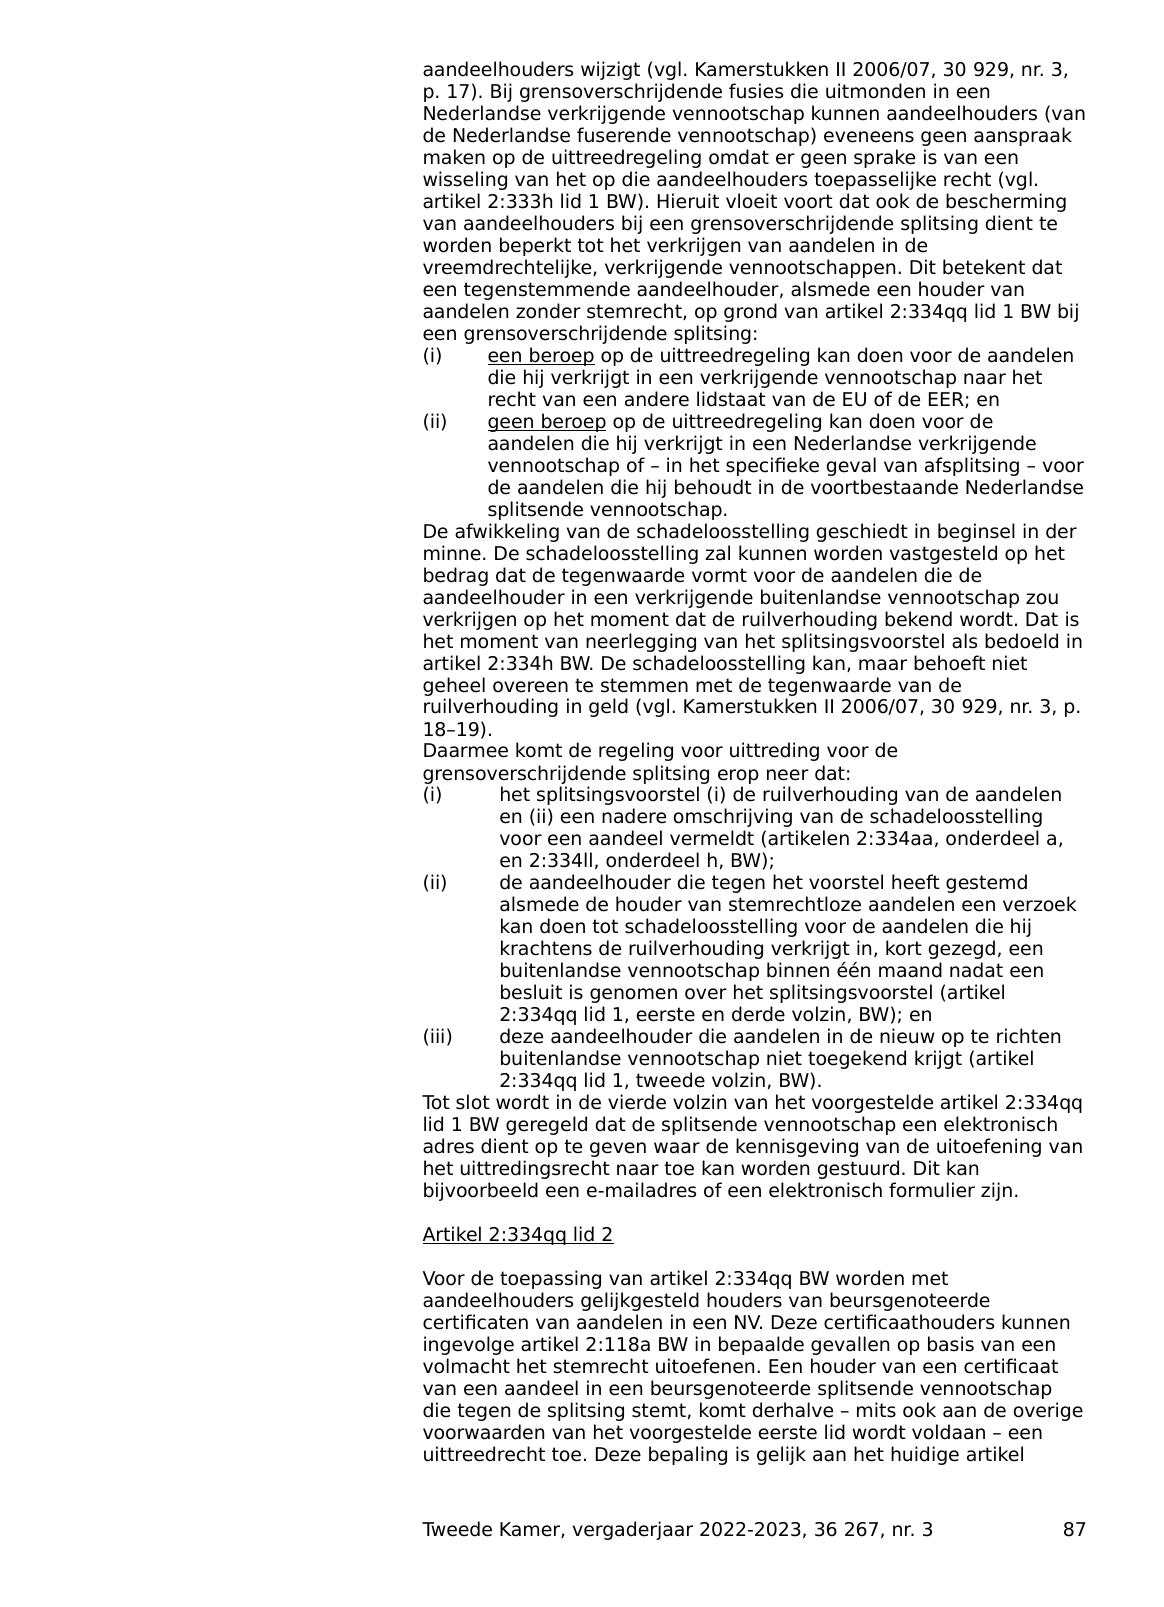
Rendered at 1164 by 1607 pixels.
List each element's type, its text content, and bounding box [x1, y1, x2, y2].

text Tot slot wordt in de vierde volzin van het voorgestelde artikel 2:334qq lid 1 BW geregeld dat de splitsende vennootschap een elektronisch adres dient op te geven waar de kennisgeving van de uitoefening van het uittredingsrecht naar toe kan worden gestuurd. Dit kan bijvoorbeeld een e-mailadres of een elektronisch formulier zijn. [422, 1092, 1087, 1202]
text (i) een beroep op de uittreedregeling kan doen voor de aandelen die hij verkrijgt in een verkrijgende vennootschap naar het recht van een andere lidstaat van de EU of de EER; en [422, 345, 1087, 411]
text (i) het splitsingsvoorstel (i) de ruilverhouding van de aandelen en (ii) een nadere omschrijving van de schadeloosstelling voor een aandeel vermeldt (artikelen 2:334aa, onderdeel a, en 2:334ll, onderdeel h, BW); [422, 784, 1087, 872]
text Daarmee komt de regeling voor uittreding voor de grensoverschrijdende splitsing erop neer dat: [422, 740, 1087, 784]
text De afwikkeling van de schadeloosstelling geschiedt in beginsel in der minne. De schadeloosstelling zal kunnen worden vastgesteld op het bedrag dat de tegenwaarde vormt voor de aandelen die de aandeelhouder in een verkrijgende buitenlandse vennootschap zou verkrijgen op het moment dat de ruilverhouding bekend wordt. Dat is het moment van neerlegging van het splitsingsvoorstel als bedoeld in artikel 2:334h BW. De schadeloosstelling kan, maar behoeft niet geheel overeen te stemmen met de tegenwaarde van de ruilverhouding in geld (vgl. Kamerstukken II 2006/07, 30 929, nr. 3, p. 18–19). [422, 521, 1087, 740]
text aandeelhouders wijzigt (vgl. Kamerstukken II 2006/07, 30 929, nr. 3, p. 17). Bij grensoverschrijdende fusies die uitmonden in een Nederlandse verkrijgende vennootschap kunnen aandeelhouders (van de Nederlandse fuserende vennootschap) eveneens geen aanspraak maken op de uittreedregeling omdat er geen sprake is van een wisseling van het op die aandeelhouders toepasselijke recht (vgl. artikel 2:333h lid 1 BW). Hieruit vloeit voort dat ook de bescherming van aandeelhouders bij een grensoverschrijdende splitsing dient te worden beperkt tot het verkrijgen van aandelen in de vreemdrechtelijke, verkrijgende vennootschappen. Dit betekent dat een tegenstemmende aandeelhouder, alsmede een houder van aandelen zonder stemrecht, op grond van artikel 2:334qq lid 1 BW bij een grensoverschrijdende splitsing: [422, 59, 1087, 345]
text (ii) de aandeelhouder die tegen het voorstel heeft gestemd alsmede de houder van stemrechtloze aandelen een verzoek kan doen tot schadeloosstelling voor de aandelen die hij krachtens de ruilverhouding verkrijgt in, kort gezegd, een buitenlandse vennootschap binnen één maand nadat een besluit is genomen over het splitsingsvoorstel (artikel 2:334qq lid 1, eerste en derde volzin, BW); en [422, 872, 1087, 1026]
text Voor de toepassing van artikel 2:334qq BW worden met aandeelhouders gelijkgesteld houders van beursgenoteerde certificaten van aandelen in een NV. Deze certificaathouders kunnen ingevolge artikel 2:118a BW in bepaalde gevallen op basis van een volmacht het stemrecht uitoefenen. Een houder van een certificaat van een aandeel in een beursgenoteerde splitsende vennootschap die tegen de splitsing stemt, komt derhalve – mits ook aan de overige voorwaarden van het voorgestelde eerste lid wordt voldaan – een uittreedrecht toe. Deze bepaling is gelijk aan het huidige artikel [422, 1268, 1087, 1466]
text (ii) geen beroep op de uittreedregeling kan doen voor de aandelen die hij verkrijgt in een Nederlandse verkrijgende vennootschap of – in het specifieke geval van afsplitsing – voor de aandelen die hij behoudt in de voortbestaande Nederlandse splitsende vennootschap. [422, 411, 1087, 521]
text (iii) deze aandeelhouder die aandelen in de nieuw op te richten buitenlandse vennootschap niet toegekend krijgt (artikel 2:334qq lid 1, tweede volzin, BW). [422, 1026, 1087, 1092]
subtitle Artikel 2:334qq lid 2 [422, 1224, 1087, 1246]
